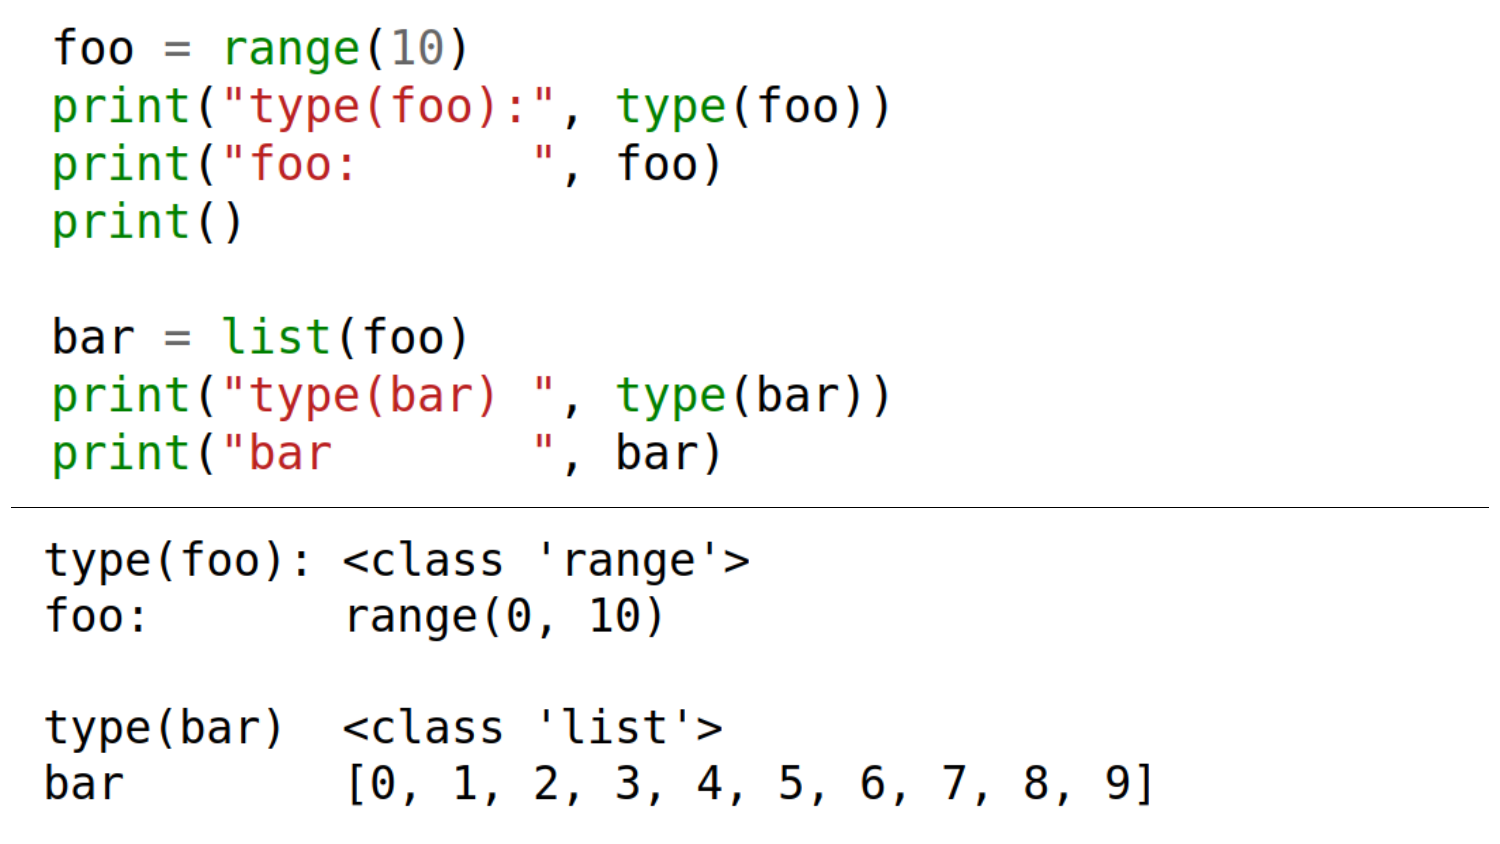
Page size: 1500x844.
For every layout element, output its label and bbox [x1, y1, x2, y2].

picture [35, 11, 910, 499]
picture [29, 531, 1164, 832]
